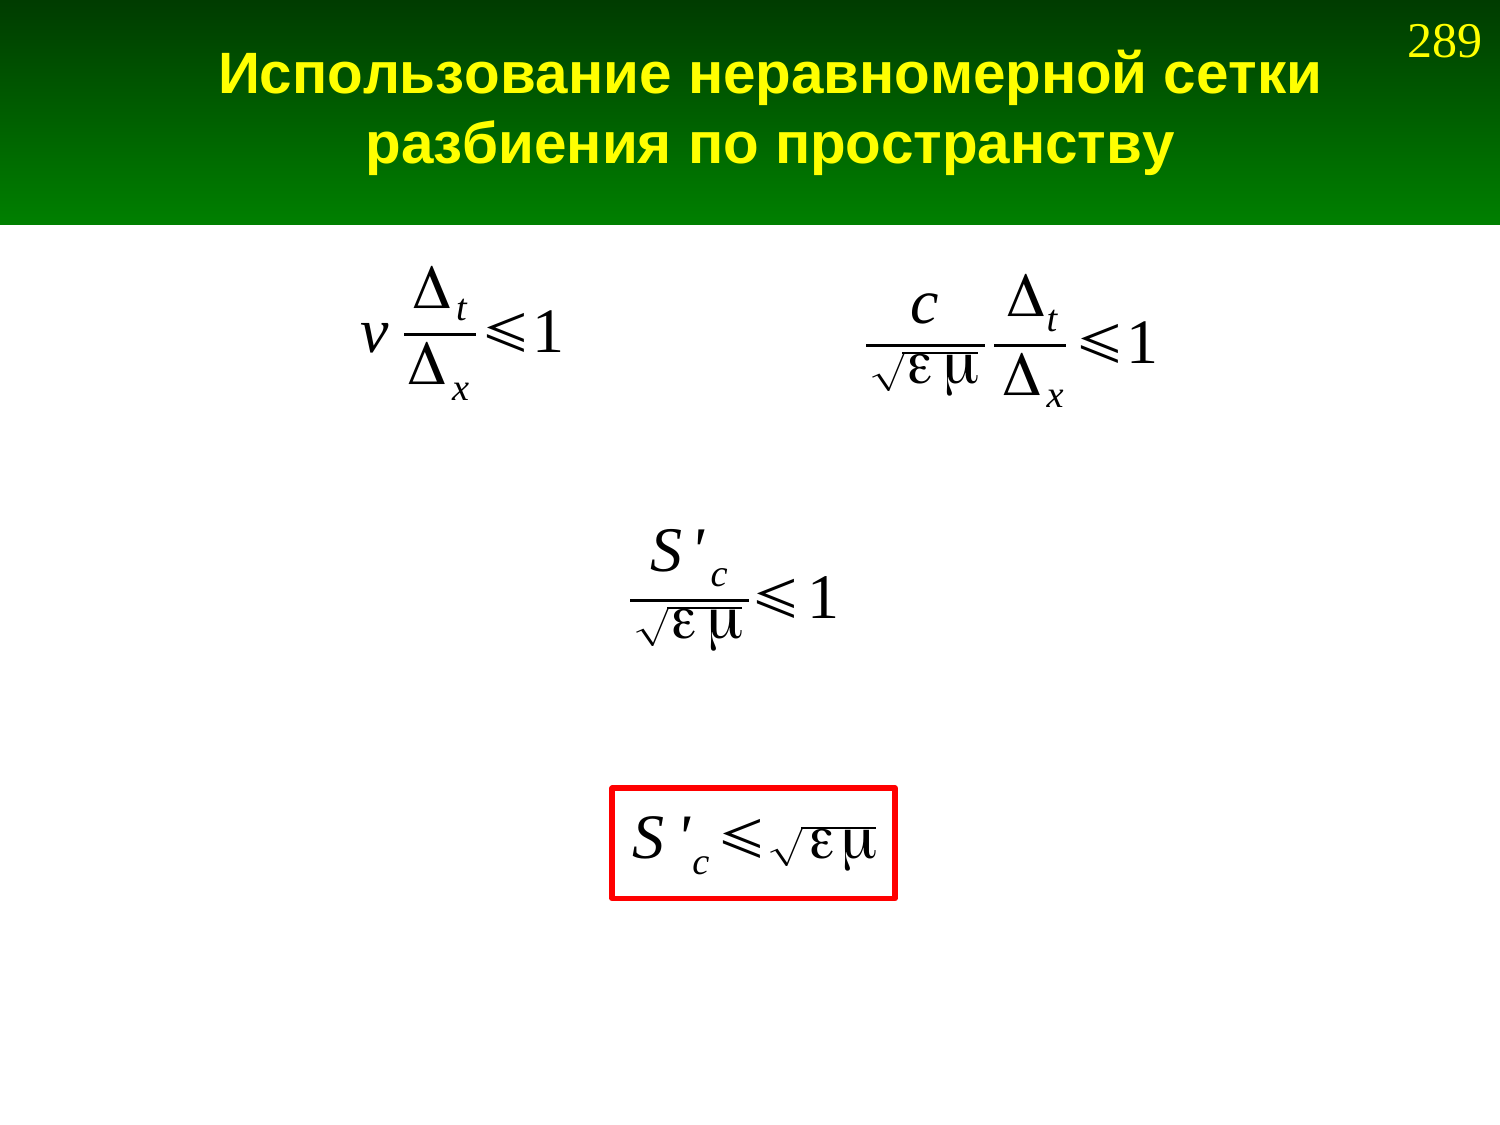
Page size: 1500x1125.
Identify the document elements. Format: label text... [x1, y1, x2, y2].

title Использование неравномерной сетки разбиения по пространству [100, 7, 1441, 204]
chart [616, 802, 892, 883]
chart [846, 268, 1173, 417]
chart [343, 261, 580, 408]
chart [610, 515, 853, 657]
